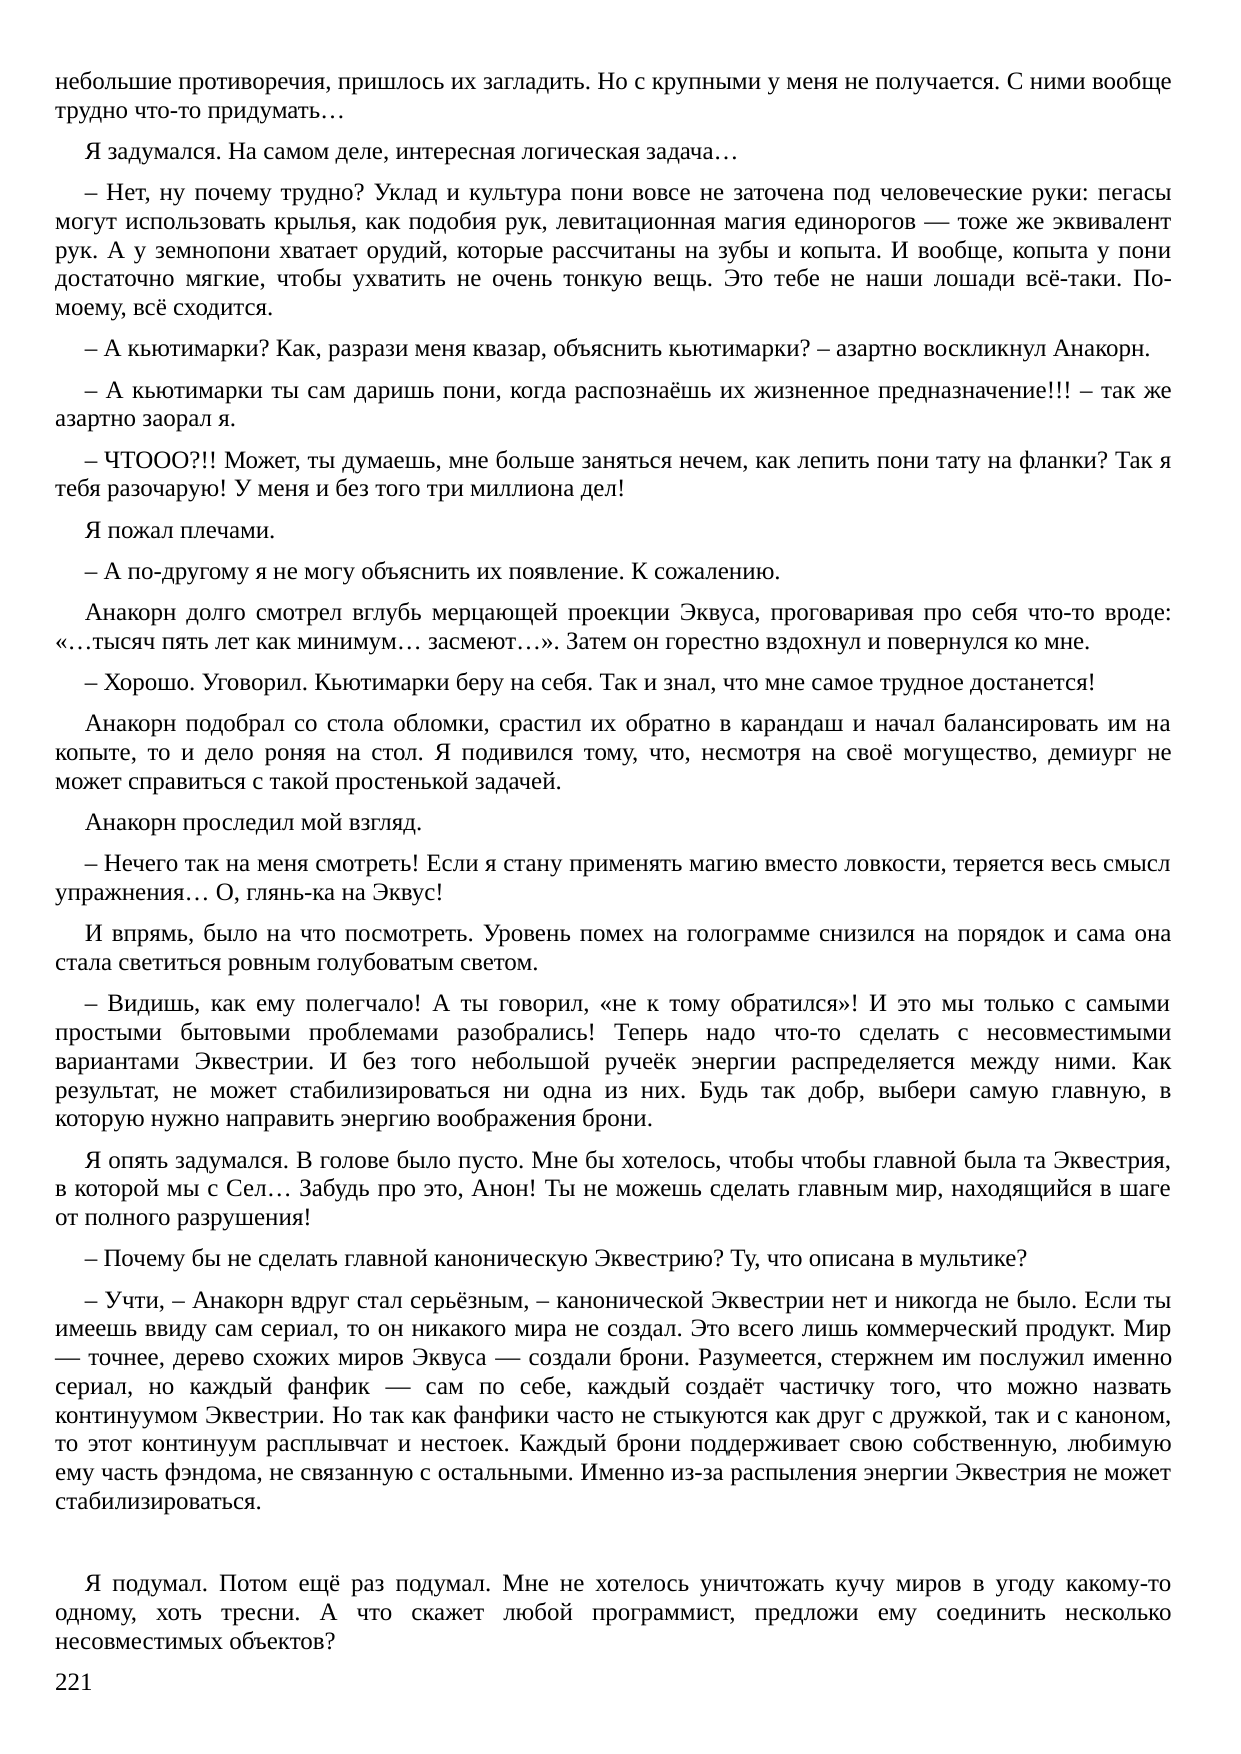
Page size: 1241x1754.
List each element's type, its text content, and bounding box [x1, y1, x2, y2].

text Я пожал плечами. [55, 515, 1173, 543]
text Я опять задумался. В голове было пусто. Мне бы хотелось, чтобы чтобы главной была та Эквестрия, в которой мы с Сел… Забудь про это, Анон! Ты не можешь сделать главным мир, находящийся в шаге от полного разрушения! [55, 1145, 1173, 1231]
text Я задумался. На самом деле, интересная логическая задача… [55, 136, 1173, 165]
text И впрямь, было на что посмотреть. Уровень помех на голограмме снизился на порядок и сама она стала светиться ровным голубоватым светом. [55, 918, 1173, 976]
text – А по-другому я не могу объяснить их появление. К сожалению. [55, 556, 1173, 585]
text – Нечего так на меня смотреть! Если я стану применять магию вместо ловкости, теряется весь смысл упражнения… О, глянь-ка на Эквус! [55, 848, 1173, 906]
text Я подумал. Потом ещё раз подумал. Мне не хотелось уничтожать кучу миров в угоду какому-то одному, хоть тресни. А что скажет любой программист, предложи ему соединить несколько несовместимых объектов? [55, 1568, 1173, 1655]
text – Почему бы не сделать главной каноническую Эквестрию? Ту, что описана в мультике? [55, 1243, 1173, 1272]
text Анакорн подобрал со стола обломки, срастил их обратно в карандаш и начал балансировать им на копыте, то и дело роняя на стол. Я подивился тому, что, несмотря на своё могущество, демиург не может справиться с такой простенькой задачей. [55, 708, 1173, 795]
text – Нет, ну почему трудно? Уклад и культура пони вовсе не заточена под человеческие руки: пегасы могут использовать крылья, как подобия рук, левитационная магия единорогов — тоже же эквивалент рук. А у земнопони хватает орудий, которые рассчитаны на зубы и копыта. И вообще, копыта у пони достаточно мягкие, чтобы ухватить не очень тонкую вещь. Это тебе не наши лошади всё-таки. По-моему, всё сходится. [55, 177, 1173, 321]
text небольшие противоречия, пришлось их загладить. Но с крупными у меня не получается. С ними вообще трудно что-то придумать… [55, 66, 1173, 123]
text – Хорошо. Уговорил. Кьютимарки беру на себя. Так и знал, что мне самое трудное достанется! [55, 667, 1173, 696]
text – Видишь, как ему полегчало! А ты говорил, «не к тому обратился»! И это мы только с самыми простыми бытовыми проблемами разобрались! Теперь надо что-то сделать с несовместимыми вариантами Эквестрии. И без того небольшой ручеёк энергии распределяется между ними. Как результат, не может стабилизироваться ни одна из них. Будь так добр, выбери самую главную, в которую нужно направить энергию воображения брони. [55, 988, 1173, 1132]
text – Учти, – Анакорн вдруг стал серьёзным, – канонической Эквестрии нет и никогда не было. Если ты имеешь ввиду сам сериал, то он никакого мира не создал. Это всего лишь коммерческий продукт. Мир — точнее, дерево схожих миров Эквуса — создали брони. Разумеется, стержнем им послужил именно сериал, но каждый фанфик — сам по себе, каждый создаёт частичку того, что можно назвать континуумом Эквестрии. Но так как фанфики часто не стыкуются как друг с дружкой, так и с каноном, то этот континуум расплывчат и нестоек. Каждый брони поддерживает свою собственную, любимую ему часть фэндома, не связанную с остальными. Именно из-за распыления энергии Эквестрия не может стабилизироваться. [55, 1285, 1173, 1515]
text – А кьютимарки? Как, разрази меня квазар, объяснить кьютимарки? – азартно воскликнул Анакорн. [55, 333, 1173, 362]
text Анакорн проследил мой взгляд. [55, 807, 1173, 836]
text – ЧТООО?!! Может, ты думаешь, мне больше заняться нечем, как лепить пони тату на фланки? Так я тебя разочарую! У меня и без того три миллиона дел! [55, 445, 1173, 502]
text – А кьютимарки ты сам даришь пони, когда распознаёшь их жизненное предназначение!!! – так же азартно заорал я. [55, 375, 1173, 432]
text Анакорн долго смотрел вглубь мерцающей проекции Эквуса, проговаривая про себя что-то вроде: «…тысяч пять лет как минимум… засмеют…». Затем он горестно вздохнул и повернулся ко мне. [55, 597, 1173, 655]
